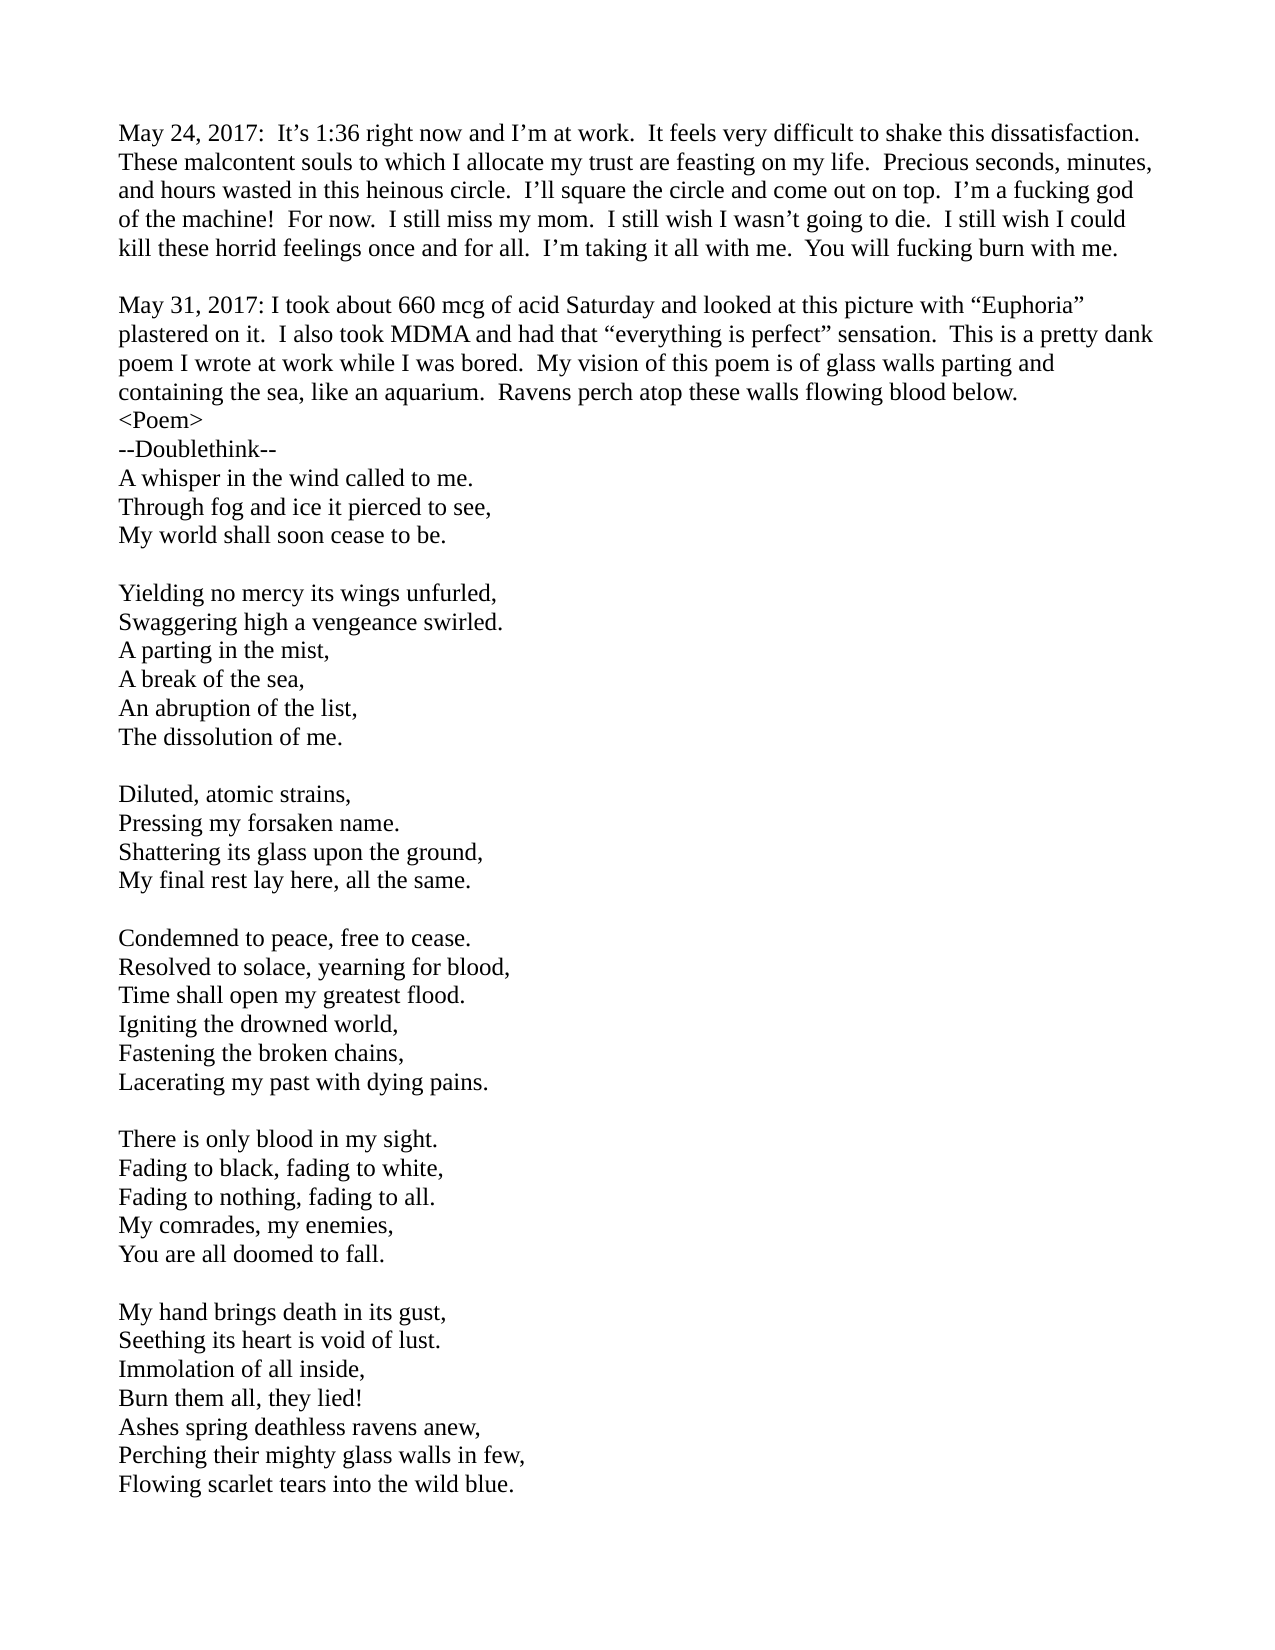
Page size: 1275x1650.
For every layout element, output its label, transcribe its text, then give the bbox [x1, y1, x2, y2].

text May 24, 2017: It’s 1:36 right now and I’m at work. It feels very difficult to shake this dissatisfaction. These malcontent souls to which I allocate my trust are feasting on my life. Precious seconds, minutes, and hours wasted in this heinous circle. I’ll square the circle and come out on top. I’m a fucking god of the machine! For now. I still miss my mom. I still wish I wasn’t going to die. I still wish I could kill these horrid feelings once and for all. I’m taking it all with me. You will fucking burn with me. [118, 118, 1157, 262]
text --Doublethink-- [118, 434, 1157, 463]
text Igniting the drowned world, [118, 1009, 1157, 1038]
text Pressing my forsaken name. [118, 808, 1157, 837]
text There is only blood in my sight. [118, 1124, 1157, 1153]
text Fastening the broken chains, [118, 1038, 1157, 1067]
text <Poem> [118, 406, 1157, 434]
text Swaggering high a vengeance swirled. [118, 607, 1157, 636]
text Perching their mighty glass walls in few, [118, 1441, 1157, 1469]
text Lacerating my past with dying pains. [118, 1067, 1157, 1096]
text Shattering its glass upon the ground, [118, 837, 1157, 866]
text My final rest lay here, all the same. [118, 866, 1157, 894]
text Fading to nothing, fading to all. [118, 1182, 1157, 1211]
text Resolved to solace, yearning for blood, [118, 952, 1157, 981]
text Diluted, atomic strains, [118, 779, 1157, 808]
text Seething its heart is void of lust. [118, 1326, 1157, 1354]
text Ashes spring deathless ravens anew, [118, 1412, 1157, 1441]
text My comrades, my enemies, [118, 1211, 1157, 1239]
text My hand brings death in its gust, [118, 1297, 1157, 1326]
text A whisper in the wind called to me. [118, 463, 1157, 492]
text An abruption of the list, [118, 693, 1157, 722]
text May 31, 2017: I took about 660 mcg of acid Saturday and looked at this picture with “Euphoria” plastered on it. I also took MDMA and had that “everything is perfect” sensation. This is a pretty dank poem I wrote at work while I was bored. My vision of this poem is of glass walls parting and containing the sea, like an aquarium. Ravens perch atop these walls flowing blood below. [118, 291, 1157, 406]
text The dissolution of me. [118, 722, 1157, 751]
text A parting in the mist, [118, 636, 1157, 664]
text You are all doomed to fall. [118, 1239, 1157, 1268]
text Burn them all, they lied! [118, 1383, 1157, 1412]
text Through fog and ice it pierced to see, [118, 492, 1157, 521]
text My world shall soon cease to be. [118, 521, 1157, 549]
text Yielding no mercy its wings unfurled, [118, 578, 1157, 607]
text Time shall open my greatest flood. [118, 981, 1157, 1009]
text Condemned to peace, free to cease. [118, 923, 1157, 952]
text Immolation of all inside, [118, 1354, 1157, 1383]
text Flowing scarlet tears into the wild blue. [118, 1469, 1157, 1498]
text A break of the sea, [118, 664, 1157, 693]
text Fading to black, fading to white, [118, 1153, 1157, 1182]
